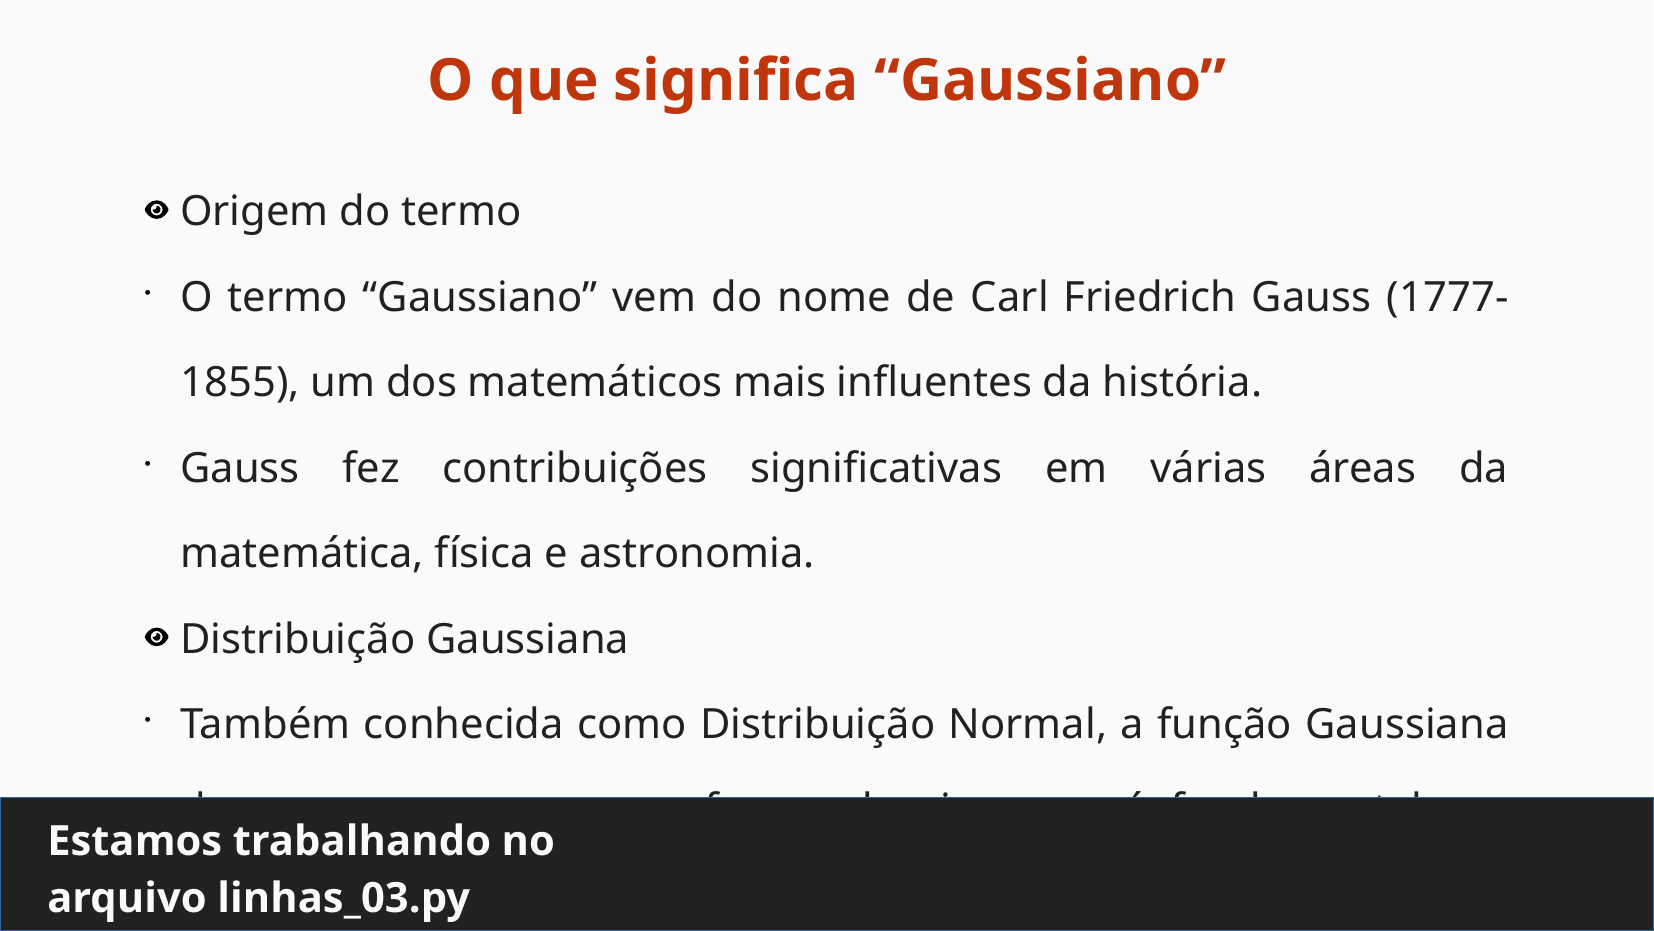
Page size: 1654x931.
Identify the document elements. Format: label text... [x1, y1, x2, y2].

text_box [0, 797, 1654, 931]
title O que significa “Gaussiano” [83, 37, 1572, 119]
title Estamos trabalhando no arquivo linhas_03.py [47, 826, 697, 908]
subtitle Origem do termo O termo “Gaussiano” vem do nome de Carl Friedrich Gauss (1777-1855), um dos matemáticos mais influentes da história. Gauss fez contribuições significativas em várias áreas da matemática, física e astronomia. Distribuição Gaussiana Também conhecida como Distribuição Normal, a função Gaussiana descreve uma curva em forma de sino que é fundamental em estatística e probabilidade. Essa distribuição é amplamente utilizada para modelar fenômenos naturais onde os valores tendem a se agrupar em torno de uma média. [144, 152, 1509, 739]
